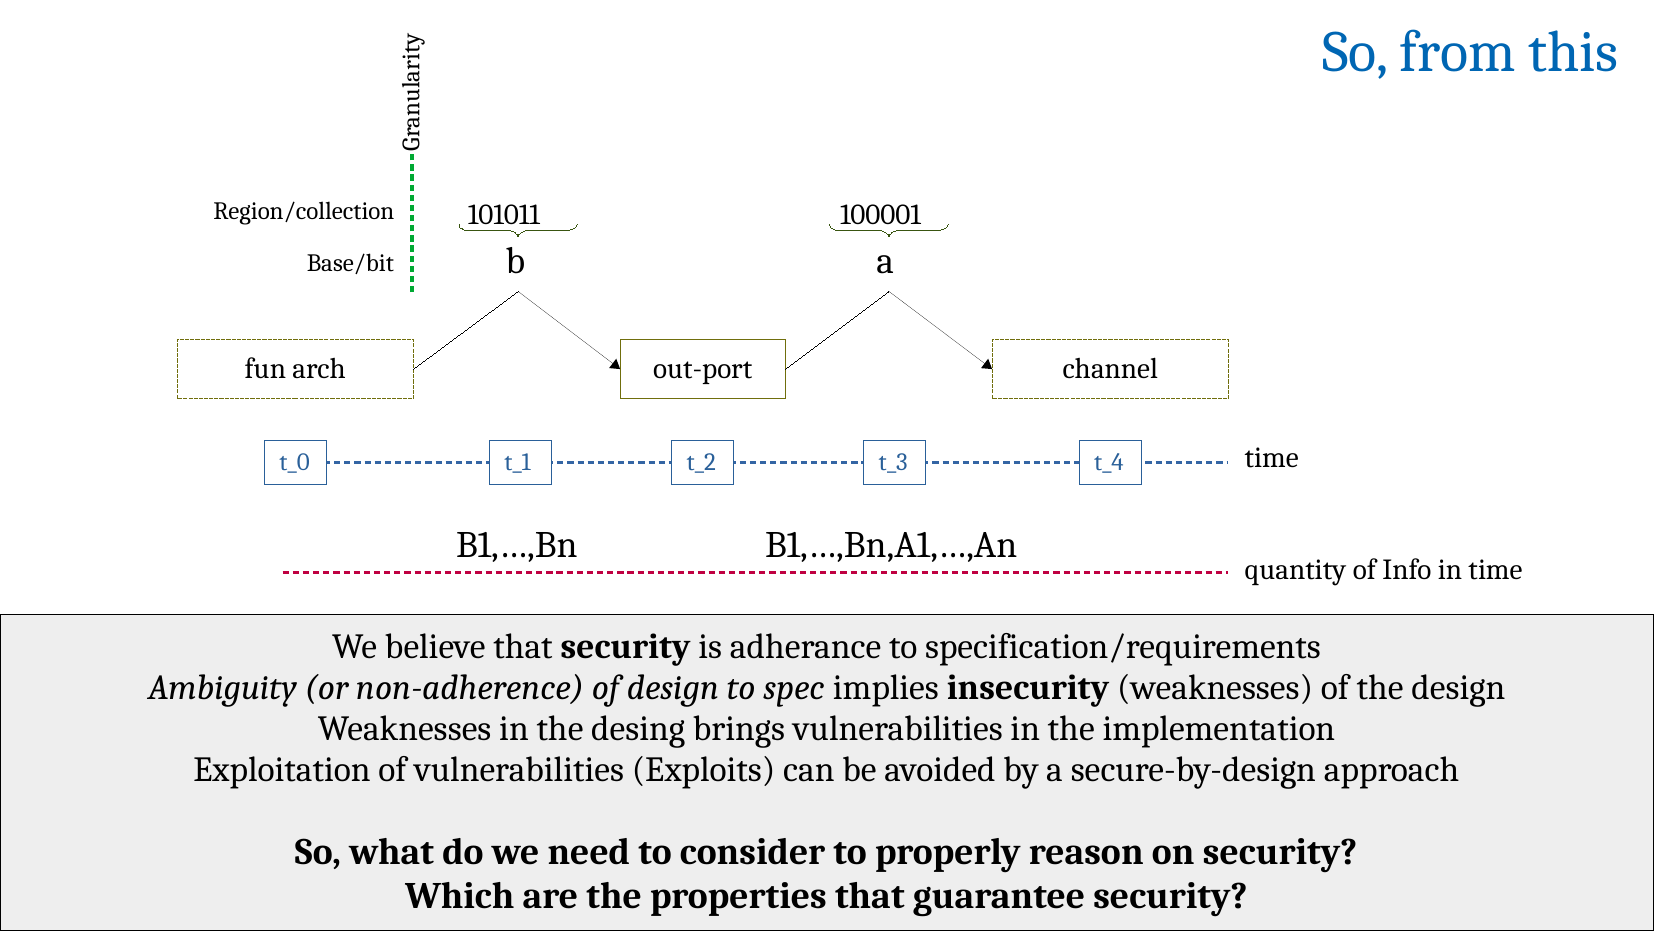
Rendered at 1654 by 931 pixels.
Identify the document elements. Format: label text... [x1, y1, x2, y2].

text_box 101011 [453, 191, 581, 241]
text_box t_1 [489, 440, 552, 485]
text_box t_4 [1079, 440, 1142, 485]
text_box a [861, 241, 917, 292]
text_box t_3 [863, 440, 926, 485]
text_box fun arch [177, 339, 414, 399]
text_box out-port [620, 339, 786, 399]
text_box Region/collection [198, 189, 418, 234]
text_box 100001 [825, 191, 953, 241]
text_box B1,…,Bn,A1,…,An [750, 516, 1052, 575]
text_box Base/bit [292, 241, 414, 286]
text_box t_2 [671, 440, 734, 485]
text_box quantity of Info in time [1229, 545, 1547, 603]
text_box b [490, 241, 546, 292]
text_box time [1229, 433, 1512, 491]
text_box channel [992, 339, 1229, 399]
text_box Granularity [389, 12, 434, 167]
text_box B1,…,Bn [441, 516, 603, 579]
text_box We believe that security is adherance to specification/requirements Ambiguity (or non-adherence) of design to spec implies insecurity (weaknesses) of the design Weaknesses in the desing brings vulnerabilities in the implementation Exploitation of vulnerabilities (Exploits) can be avoided by a secure-by-design approach So, what do we need to consider to properly reason on security? Which are the properties that guarantee security? [0, 614, 1654, 931]
text_box t_0 [264, 440, 327, 485]
text_box So, from this [1298, 11, 1642, 95]
